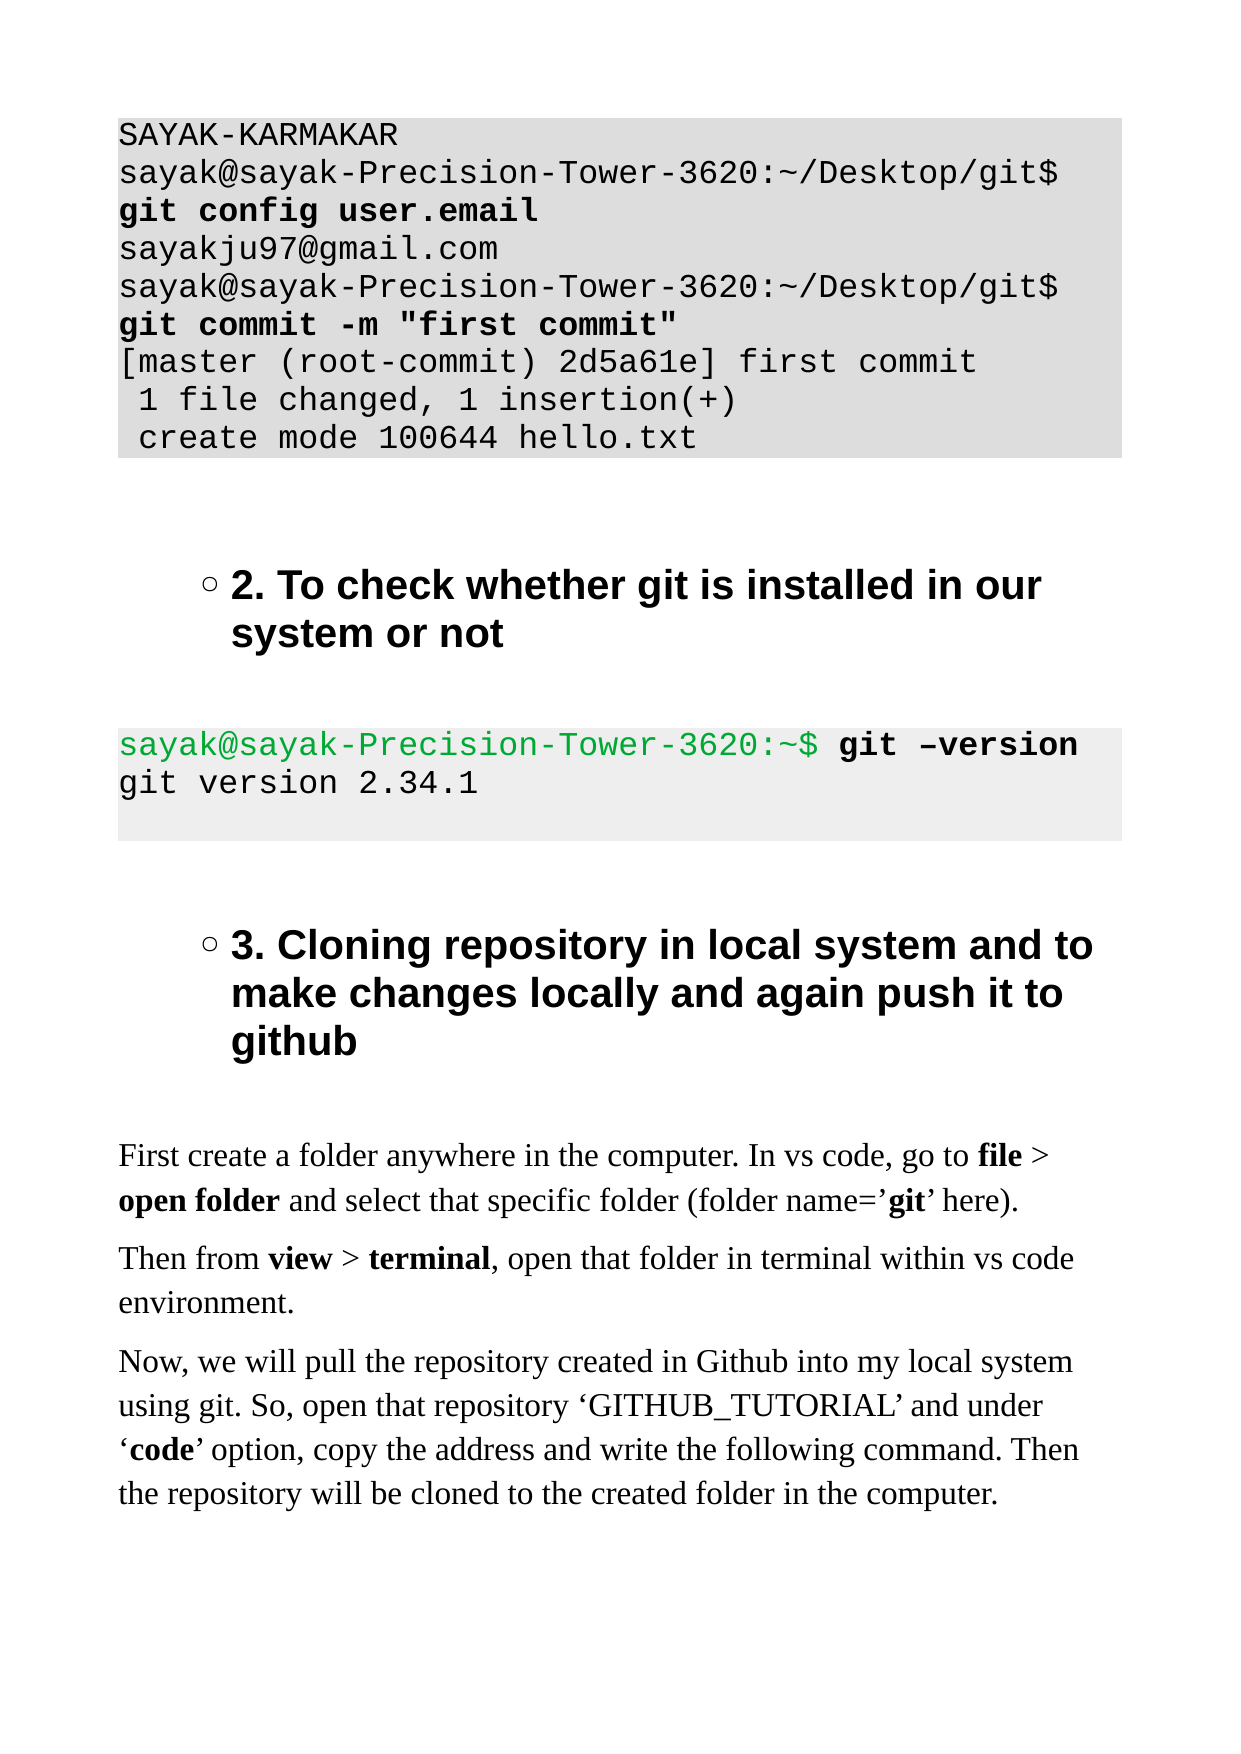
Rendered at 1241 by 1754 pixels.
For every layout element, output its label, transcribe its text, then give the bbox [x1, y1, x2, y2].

text 1 file changed, 1 insertion(+) [118, 383, 1122, 421]
text Now, we will pull the repository created in Github into my local system using git. So, open that repository ‘GITHUB_TUTORIAL’ and under ‘code’ option, copy the address and write the following command. Then the repository will be cloned to the created folder in the computer. [118, 1341, 1122, 1512]
text Then from view > terminal, open that folder in terminal within vs code environment. [118, 1238, 1122, 1321]
text sayak@sayak-Precision-Tower-3620:~/Desktop/git$ git config user.email [118, 156, 1122, 232]
text sayakju97@gmail.com [118, 232, 1122, 269]
text git version 2.34.1 [118, 766, 1122, 803]
subtitle 2. To check whether git is installed in our system or not [193, 561, 1122, 657]
text create mode 100644 hello.txt [118, 421, 1122, 458]
subtitle 3. Cloning repository in local system and to make changes locally and again push it to github [193, 921, 1122, 1064]
text [master (root-commit) 2d5a61e] first commit [118, 345, 1122, 383]
text sayak@sayak-Precision-Tower-3620:~/Desktop/git$ git commit -m "first commit" [118, 269, 1122, 345]
text SAYAK-KARMAKAR [118, 118, 1122, 156]
text First create a folder anywhere in the computer. In vs code, go to file > open folder and select that specific folder (folder name=’git’ here). [118, 1136, 1122, 1218]
text sayak@sayak-Precision-Tower-3620:~$ git –version [118, 728, 1122, 766]
